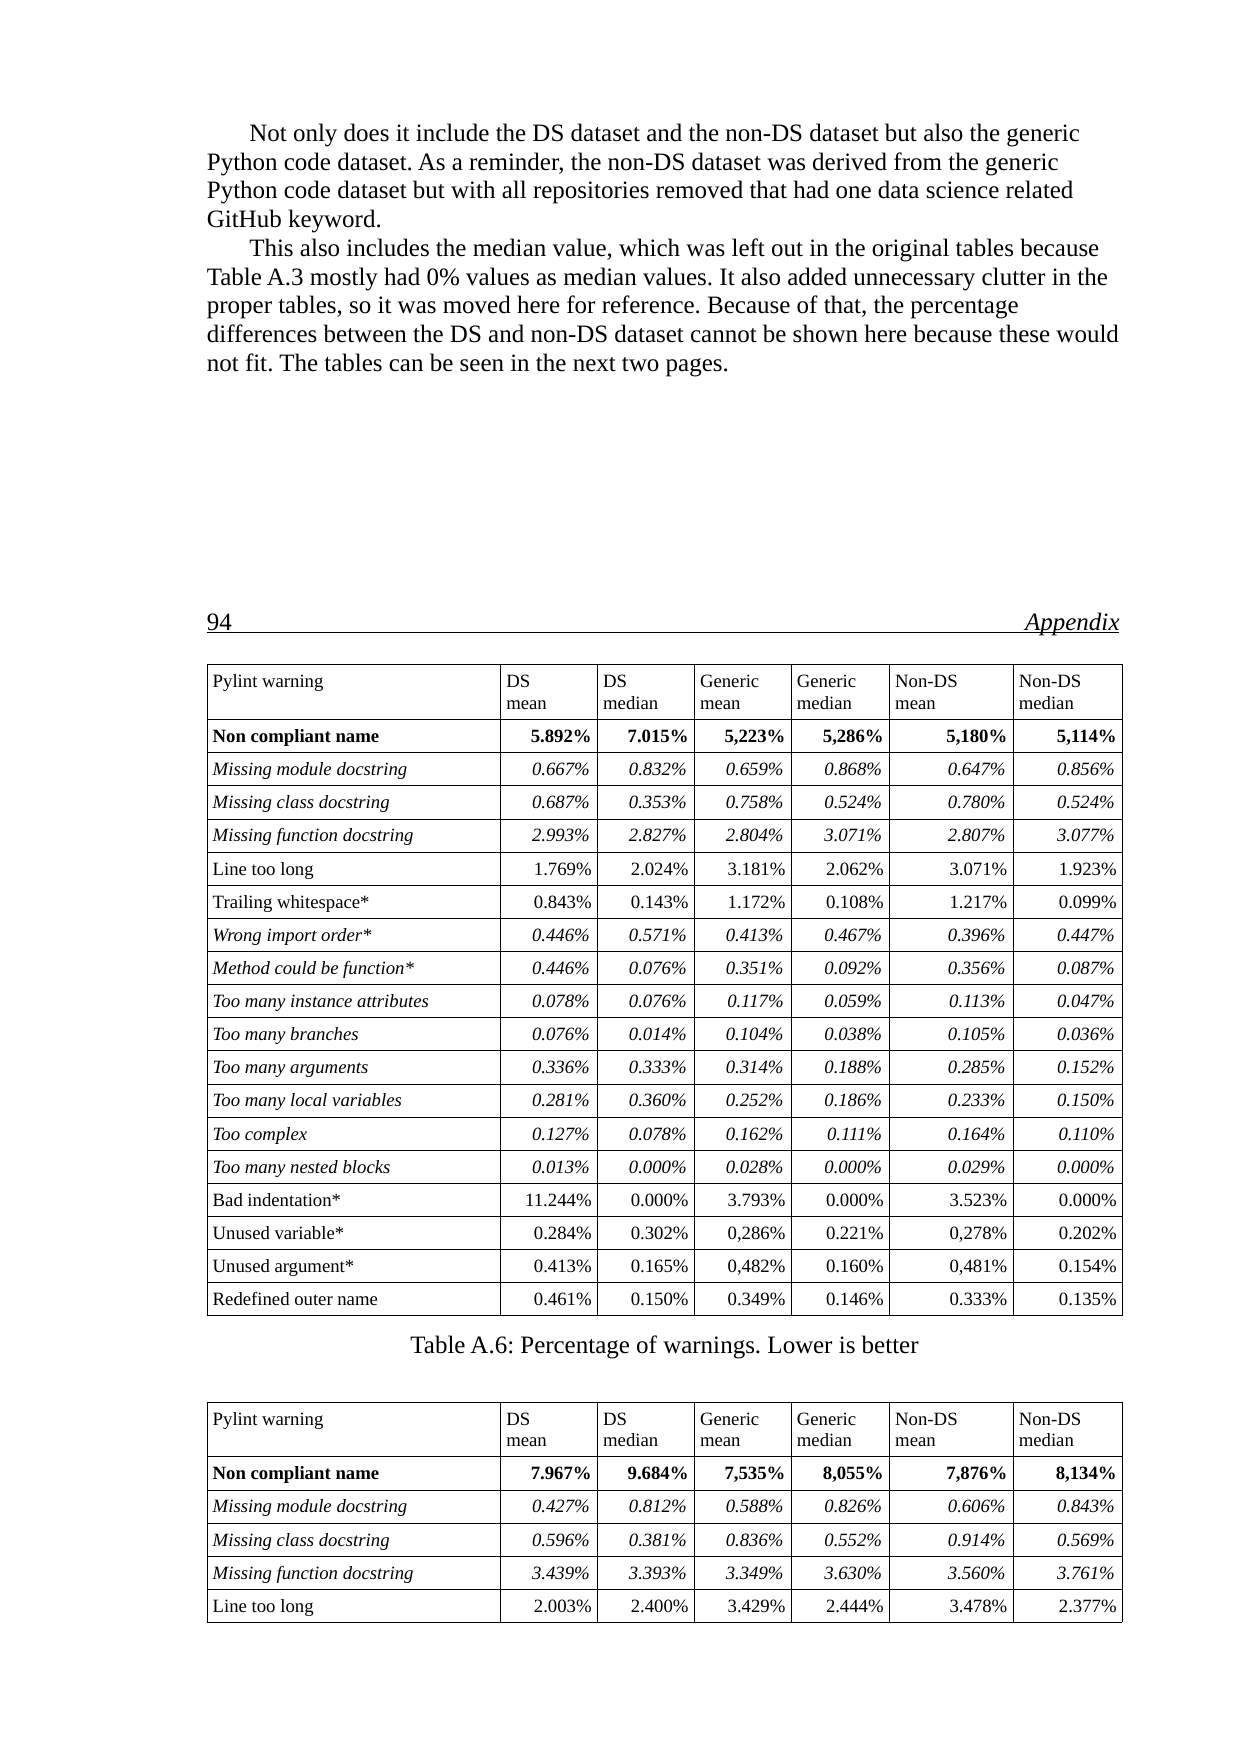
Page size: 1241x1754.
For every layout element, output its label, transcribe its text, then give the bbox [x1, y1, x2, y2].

table_header Non-DS median [1014, 665, 1122, 719]
table_cell 0,150% [598, 1283, 694, 1315]
table_cell 0,758% [695, 786, 791, 818]
table_cell 0,286% [695, 1217, 791, 1249]
table_cell 0,351% [695, 952, 791, 984]
table_cell Too complex [208, 1118, 500, 1150]
table_cell 0,687% [501, 786, 597, 818]
table_cell 0,832% [598, 753, 694, 785]
table_cell 0,078% [598, 1118, 694, 1150]
table_cell 0,117% [695, 985, 791, 1017]
table_cell 7,967% [501, 1457, 597, 1489]
table_header Non-DS mean [890, 665, 1013, 719]
table_cell 0,164% [890, 1118, 1013, 1150]
table_cell 2,804% [695, 820, 791, 852]
table_cell 0,154% [1014, 1250, 1122, 1282]
table_cell 0,162% [695, 1118, 791, 1150]
table_cell 2,993% [501, 820, 597, 852]
table_cell 0,110% [1014, 1118, 1122, 1150]
table_cell 0,165% [598, 1250, 694, 1282]
table_cell 0,360% [598, 1085, 694, 1117]
table_cell 0,333% [890, 1283, 1013, 1315]
table_cell 0,467% [792, 919, 889, 951]
table_cell 0,413% [695, 919, 791, 951]
table_cell 0,076% [598, 952, 694, 984]
table_header DS median [598, 665, 694, 719]
table_cell 2,003% [501, 1590, 597, 1622]
table_cell 3,181% [695, 853, 791, 885]
table_cell 0,569% [1014, 1524, 1122, 1556]
table_cell 1,217% [890, 886, 1013, 918]
table_cell 0,482% [695, 1250, 791, 1282]
table_header Generic median [792, 665, 889, 719]
table_cell 0,146% [792, 1283, 889, 1315]
table_cell 0,481% [890, 1250, 1013, 1282]
table_header DS median [598, 1403, 694, 1456]
table_cell 0,349% [695, 1283, 791, 1315]
table_cell 3,478% [890, 1590, 1013, 1622]
table_cell 5,286% [792, 720, 889, 752]
table_header Generic mean [695, 665, 791, 719]
table_cell 0,843% [501, 886, 597, 918]
table_cell 3,793% [695, 1184, 791, 1216]
table_cell 0,446% [501, 919, 597, 951]
table_cell 8,134% [1014, 1457, 1122, 1489]
table_cell 3,349% [695, 1557, 791, 1589]
table_cell 0,029% [890, 1151, 1013, 1183]
table_cell 0,013% [501, 1151, 597, 1183]
table_cell 0,868% [792, 753, 889, 785]
table_cell Non compliant name [208, 1457, 500, 1489]
table_cell 0,588% [695, 1491, 791, 1523]
table_cell 0,333% [598, 1051, 694, 1083]
table_cell 0,285% [890, 1051, 1013, 1083]
table_cell 0,036% [1014, 1018, 1122, 1050]
table_cell 0,278% [890, 1217, 1013, 1249]
table_cell 2,827% [598, 820, 694, 852]
table_cell 0,780% [890, 786, 1013, 818]
table_cell 7,876% [890, 1457, 1013, 1489]
table_cell 0,135% [1014, 1283, 1122, 1315]
table_cell 0,150% [1014, 1085, 1122, 1117]
table_cell 0,667% [501, 753, 597, 785]
table_cell 0,078% [501, 985, 597, 1017]
table_cell 0,221% [792, 1217, 889, 1249]
table_cell Wrong import order* [208, 919, 500, 951]
text Not only does it include the DS dataset and the non-DS dataset but also the generic Python code dataset. As a reminder, the non-DS dataset was derived from the generic Python code dataset but with all repositories removed that had one data science related GitHub keyword. [207, 118, 1122, 233]
table_cell Trailing whitespace* [208, 886, 500, 918]
text This also includes the median value, which was left out in the original tables because Table A.3 mostly had 0% values as median values. It also added unnecessary clutter in the proper tables, so it was moved here for reference. Because of that, the percentage differences between the DS and non-DS dataset cannot be shown here because these would not fit. The tables can be seen in the next two pages. [207, 233, 1122, 377]
table_cell 0,826% [792, 1491, 889, 1523]
table_cell Too many arguments [208, 1051, 500, 1083]
table_cell 0,202% [1014, 1217, 1122, 1249]
table_cell 0,596% [501, 1524, 597, 1556]
table_cell 0,233% [890, 1085, 1013, 1117]
table_cell 0,914% [890, 1524, 1013, 1556]
text 94 Appendix [207, 607, 1122, 636]
table_cell 1,172% [695, 886, 791, 918]
table_cell 0,353% [598, 786, 694, 818]
table_cell 0,552% [792, 1524, 889, 1556]
table_cell 0,314% [695, 1051, 791, 1083]
table_cell Method could be function* [208, 952, 500, 984]
table_cell 0,427% [501, 1491, 597, 1523]
table_cell 0,446% [501, 952, 597, 984]
table_cell Line too long [208, 853, 500, 885]
table_cell 0,284% [501, 1217, 597, 1249]
table_cell 0,281% [501, 1085, 597, 1117]
table_cell 0,076% [598, 985, 694, 1017]
table_cell 5,114% [1014, 720, 1122, 752]
table_header Pylint warning [208, 1403, 500, 1456]
table_cell 0,186% [792, 1085, 889, 1117]
table_cell 5,892% [501, 720, 597, 752]
table_cell Missing function docstring [208, 820, 500, 852]
table_cell 7,535% [695, 1457, 791, 1489]
table_header Non-DS mean [890, 1403, 1013, 1456]
table_cell 0,028% [695, 1151, 791, 1183]
table_cell 0,108% [792, 886, 889, 918]
table_cell 0,014% [598, 1018, 694, 1050]
table_cell 5,223% [695, 720, 791, 752]
table_cell Bad indentation* [208, 1184, 500, 1216]
table_cell Unused argument* [208, 1250, 500, 1282]
table_cell Too many local variables [208, 1085, 500, 1117]
table_cell 0,000% [1014, 1184, 1122, 1216]
table_cell Too many nested blocks [208, 1151, 500, 1183]
table_cell 0,076% [501, 1018, 597, 1050]
table_cell 0,000% [598, 1151, 694, 1183]
table_cell 3,077% [1014, 820, 1122, 852]
table_cell 2,062% [792, 853, 889, 885]
table_cell 5,180% [890, 720, 1013, 752]
table_cell 3,393% [598, 1557, 694, 1589]
table_cell 9,684% [598, 1457, 694, 1489]
table_header DS mean [501, 665, 597, 719]
table_cell 0,111% [792, 1118, 889, 1150]
table_cell Unused variable* [208, 1217, 500, 1249]
table_cell 0,571% [598, 919, 694, 951]
table_cell 0,647% [890, 753, 1013, 785]
table_header Pylint warning [208, 665, 500, 719]
table_cell 2,400% [598, 1590, 694, 1622]
table_cell 0,104% [695, 1018, 791, 1050]
table_cell 0,413% [501, 1250, 597, 1282]
table_cell 0,461% [501, 1283, 597, 1315]
table_cell 0,396% [890, 919, 1013, 951]
table_cell 0,836% [695, 1524, 791, 1556]
table_cell 0,127% [501, 1118, 597, 1150]
table_cell Missing module docstring [208, 1491, 500, 1523]
table_cell 2,444% [792, 1590, 889, 1622]
table_cell 0,105% [890, 1018, 1013, 1050]
table_cell 0,152% [1014, 1051, 1122, 1083]
table_header Generic median [792, 1403, 889, 1456]
table_cell 3,429% [695, 1590, 791, 1622]
table_header Generic mean [695, 1403, 791, 1456]
table_cell Missing module docstring [208, 753, 500, 785]
table_cell 0,447% [1014, 919, 1122, 951]
table_cell 0,087% [1014, 952, 1122, 984]
table_cell 0,059% [792, 985, 889, 1017]
table_cell Missing class docstring [208, 786, 500, 818]
table_cell 3,071% [890, 853, 1013, 885]
table_cell 0,302% [598, 1217, 694, 1249]
table_header Non-DS median [1014, 1403, 1122, 1456]
table_cell 3,560% [890, 1557, 1013, 1589]
table_cell Too many branches [208, 1018, 500, 1050]
table_cell 2,807% [890, 820, 1013, 852]
table_cell 0,000% [792, 1184, 889, 1216]
table_cell 0,099% [1014, 886, 1122, 918]
table_cell 0,659% [695, 753, 791, 785]
table_cell 1,923% [1014, 853, 1122, 885]
table_cell 0,113% [890, 985, 1013, 1017]
table_cell 0,000% [792, 1151, 889, 1183]
text Table A.6: Percentage of warnings. Lower is better [207, 1330, 1122, 1358]
table_cell 0,038% [792, 1018, 889, 1050]
table_cell 0,000% [598, 1184, 694, 1216]
table_cell Non compliant name [208, 720, 500, 752]
table_cell 0,188% [792, 1051, 889, 1083]
table_cell 0,252% [695, 1085, 791, 1117]
table_cell 3,523% [890, 1184, 1013, 1216]
table_cell 8,055% [792, 1457, 889, 1489]
table_cell 0,092% [792, 952, 889, 984]
table_cell 11,244% [501, 1184, 597, 1216]
table_cell Too many instance attributes [208, 985, 500, 1017]
table_cell Line too long [208, 1590, 500, 1622]
table_cell 2,377% [1014, 1590, 1122, 1622]
table_cell 0,812% [598, 1491, 694, 1523]
table_cell 0,160% [792, 1250, 889, 1282]
table_cell 3,071% [792, 820, 889, 852]
table_cell 2,024% [598, 853, 694, 885]
table_cell 3,761% [1014, 1557, 1122, 1589]
table_cell 0,843% [1014, 1491, 1122, 1523]
table_cell Redefined outer name [208, 1283, 500, 1315]
table_cell 3,630% [792, 1557, 889, 1589]
table_cell 0,524% [1014, 786, 1122, 818]
table_cell 0,381% [598, 1524, 694, 1556]
table_cell 0,856% [1014, 753, 1122, 785]
table_cell Missing class docstring [208, 1524, 500, 1556]
table_cell 3,439% [501, 1557, 597, 1589]
table_cell 0,000% [1014, 1151, 1122, 1183]
table_cell 0,336% [501, 1051, 597, 1083]
table_cell 0,143% [598, 886, 694, 918]
table_cell 0,047% [1014, 985, 1122, 1017]
table_cell 0,524% [792, 786, 889, 818]
table_cell Missing function docstring [208, 1557, 500, 1589]
table_cell 7,015% [598, 720, 694, 752]
table_cell 0,356% [890, 952, 1013, 984]
table_header DS mean [501, 1403, 597, 1456]
table_cell 1,769% [501, 853, 597, 885]
table_cell 0,606% [890, 1491, 1013, 1523]
